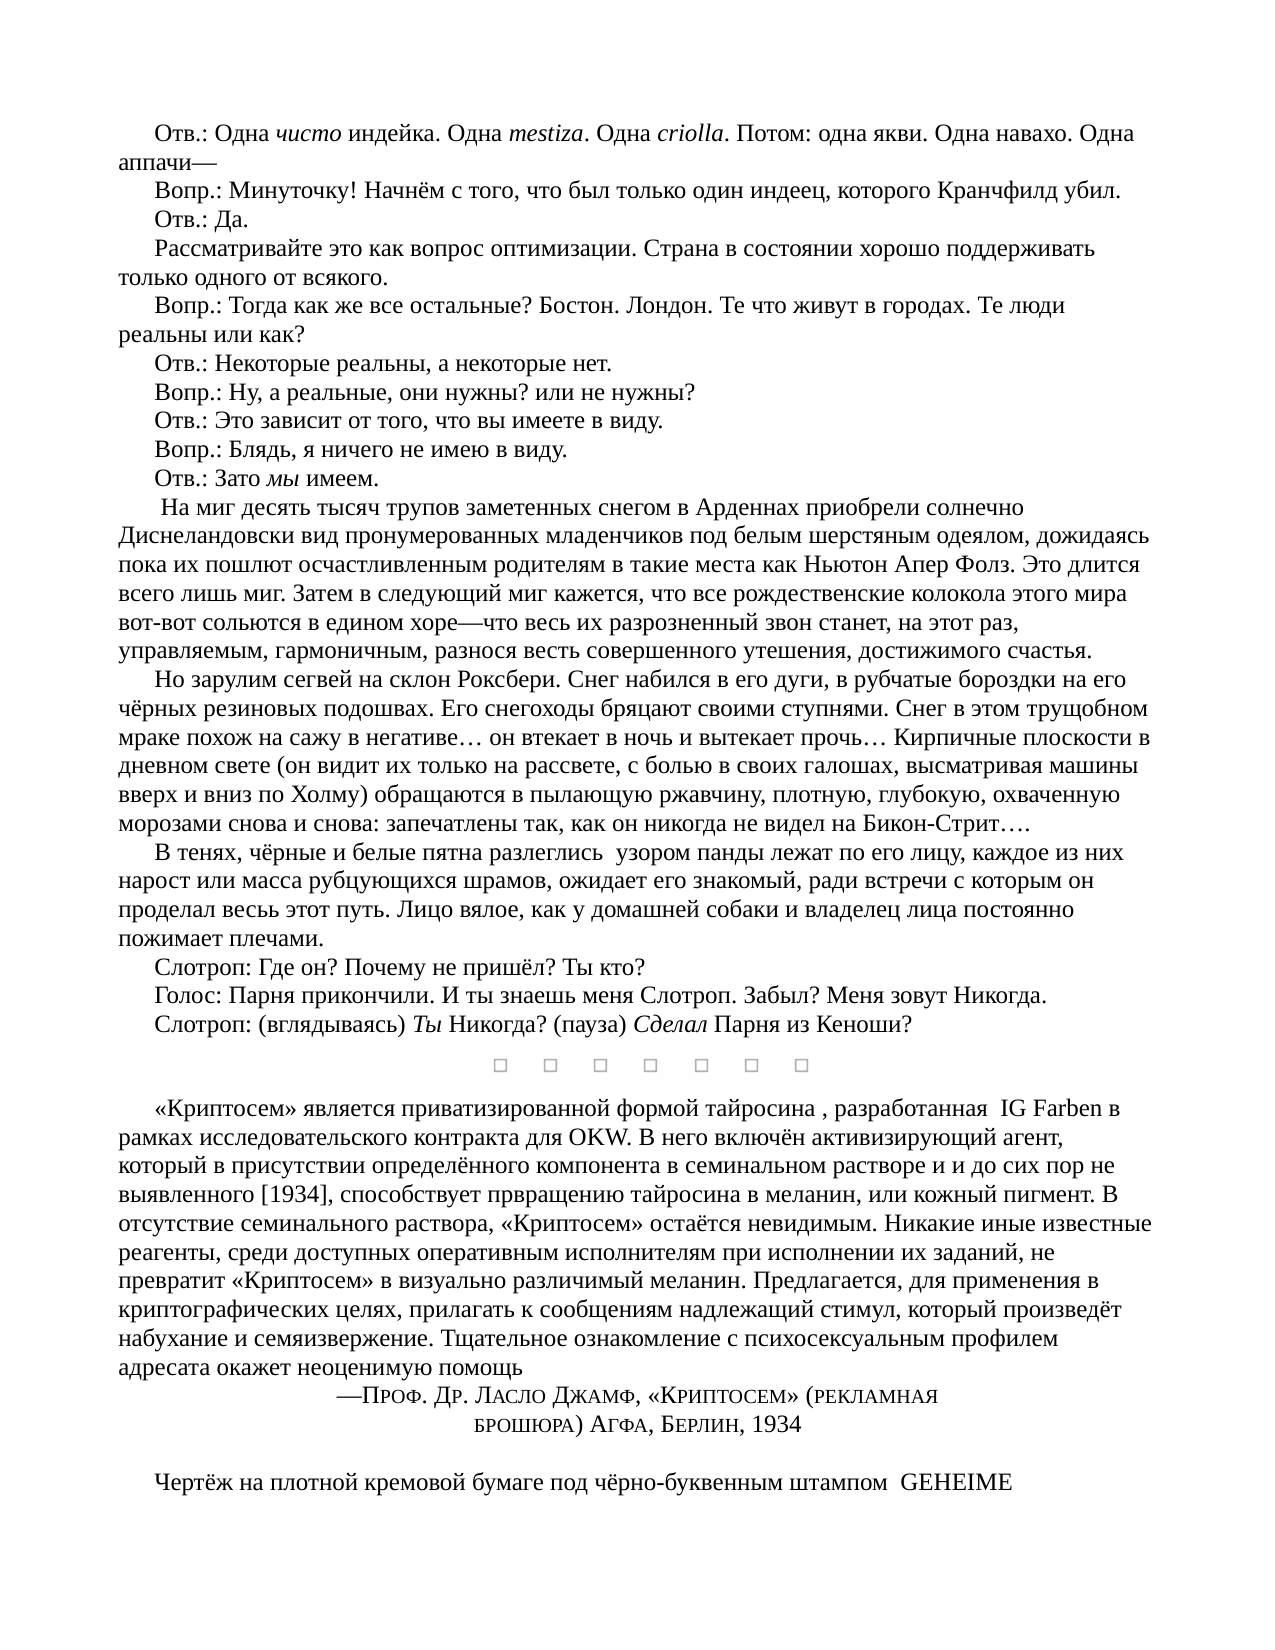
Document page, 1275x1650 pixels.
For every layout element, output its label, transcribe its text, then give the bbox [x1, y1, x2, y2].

text Отв.: Зато мы имеем. [118, 463, 1157, 492]
text Чертёж на плотной кремовой бумаге под чёрно-буквенным штампом GEHEIME [118, 1467, 1157, 1496]
text Вопр.: Тогда как же все остальные? Бостон. Лондон. Те что живут в городах. Те люди реальны или как? [118, 291, 1157, 348]
picture [118, 1038, 1157, 1093]
text Отв.: Некоторые реальны, а некоторые нет. [118, 348, 1157, 377]
text Отв.: Да. [118, 204, 1157, 233]
text —Проф. Др. Ласло Джамф, «Криптосем» (рекламная [118, 1381, 1157, 1409]
text Отв.: Это зависит от того, что вы имеете в виду. [118, 406, 1157, 434]
text Отв.: Одна чисто индейка. Одна mestiza. Одна criolla. Потом: одна якви. Одна навахо. Одна аппачи— [118, 118, 1157, 176]
text Вопр.: Минуточку! Начнём с того, что был только один индеец, которого Кранчфилд убил. [118, 176, 1157, 204]
text «Криптосем» является приватизированной формой тайросина , разработанная IG Farben в рамках исследовательского контракта для OKW. В него включён активизирующий агент, который в присутствии определённого компонента в семинальном растворе и и до сих пор не выявленного [1934], способствует првращению тайросина в меланин, или кожный пигмент. В отсутствие семинального раствора, «Криптосем» остаётся невидимым. Никакие иные известные реагенты, среди доступных оперативным исполнителям при исполнении их заданий, не превратит «Криптосем» в визуально различимый меланин. Предлагается, для применения в криптографических целях, прилагать к сообщениям надлежащий стимул, который произведёт набухание и семяизвержение. Тщательное ознакомление с психосексуальным профилем адресата окажет неоценимую помощь [118, 1093, 1157, 1381]
text На миг десять тысяч трупов заметенных снегом в Арденнах приобрели солнечно Диснеландовски вид пронумерованных младенчиков под белым шерстяным одеялом, дожидаясь пока их пошлют осчастливленным родителям в такие места как Ньютон Апер Фолз. Это длится всего лишь миг. Затем в следующий миг кажется, что все рождественские колокола этого мира вот-вот сольются в едином хоре—что весь их разрозненный звон станет, на этот раз, управляемым, гармоничным, разнося весть совершенного утешения, достижимого счастья. [118, 492, 1157, 664]
text В тенях, чёрные и белые пятна разлеглись узором панды лежат по его лицу, каждое из них нарост или масса рубцующихся шрамов, ожидает его знакомый, ради встречи с которым он проделал весьь этот путь. Лицо вялое, как у домашней собаки и владелец лица постоянно пожимает плечами. [118, 837, 1157, 952]
text Но зарулим сегвей на склон Роксбери. Снег набился в его дуги, в рубчатые бороздки на его чёрных резиновых подошвах. Его снегоходы бряцают своими ступнями. Снег в этом трущобном мраке похож на сажу в негативе… он втекает в ночь и вытекает прочь… Кирпичные плоскости в дневном свете (он видит их только на рассвете, с болью в своих галошах, высматривая машины вверх и вниз по Холму) обращаются в пылающую ржавчину, плотную, глубокую, охваченную морозами снова и снова: запечатлены так, как он никогда не видел на Бикон-Стрит…. [118, 664, 1157, 837]
text брошюра) Агфа, Берлин, 1934 [118, 1409, 1157, 1438]
text Слотроп: (вглядываясь) Ты Никогда? (пауза) Сделал Парня из Кеноши? [118, 1009, 1157, 1038]
text Голос: Парня прикончили. И ты знаешь меня Слотроп. Забыл? Меня зовут Никогда. [118, 981, 1157, 1009]
text Рассматривайте это как вопрос оптимизации. Страна в состоянии хорошо поддерживать только одного от всякого. [118, 233, 1157, 291]
text Вопр.: Ну, а реальные, они нужны? или не нужны? [118, 377, 1157, 406]
text Вопр.: Блядь, я ничего не имею в виду. [118, 434, 1157, 463]
text Слотроп: Где он? Почему не пришёл? Ты кто? [118, 952, 1157, 981]
